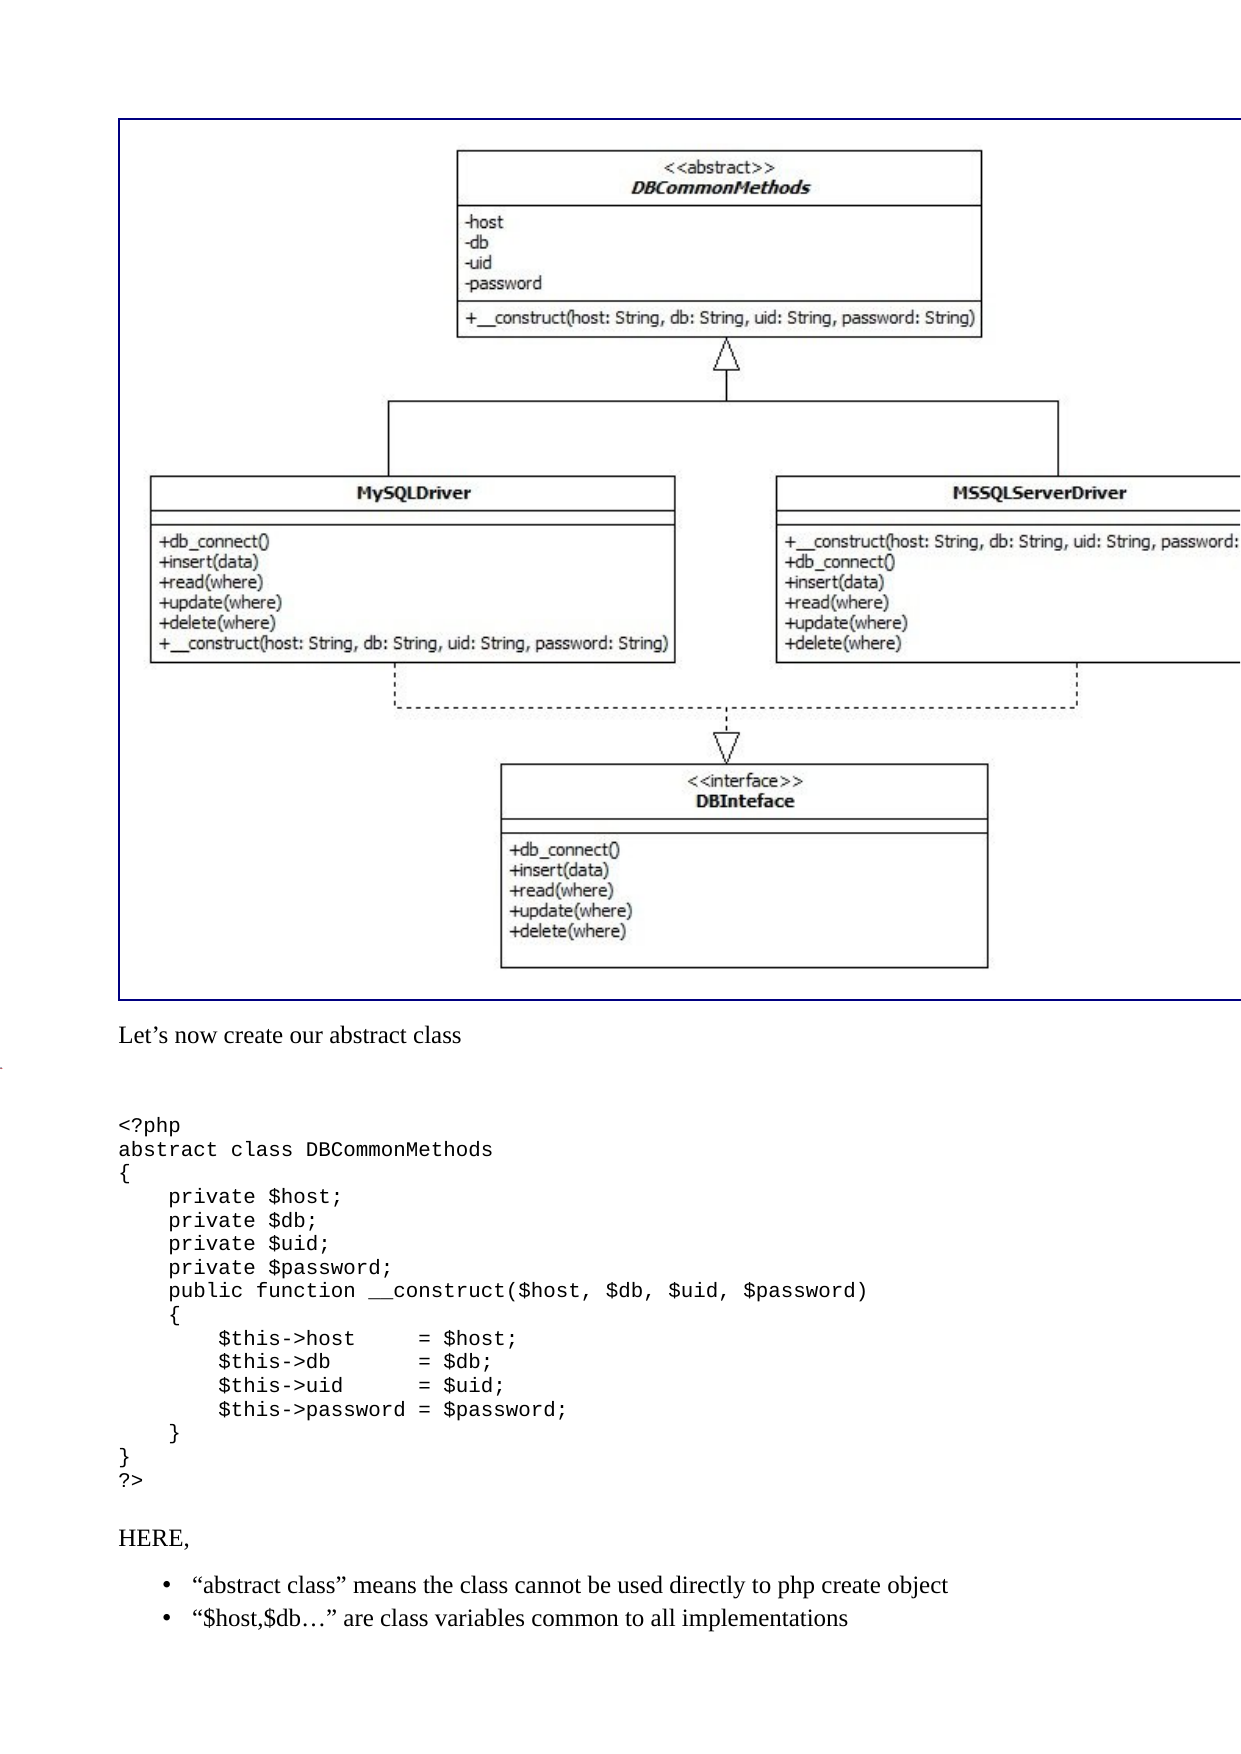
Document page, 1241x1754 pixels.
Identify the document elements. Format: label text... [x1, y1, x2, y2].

text <?php [118, 1115, 1122, 1139]
text HERE, [118, 1523, 1122, 1552]
picture [120, 120, 1241, 999]
text ?> [118, 1470, 1122, 1493]
text } [118, 1422, 1122, 1446]
text public function __construct($host, $db, $uid, $password) [118, 1281, 1122, 1304]
list “abstract class” means the class cannot be used directly to php create object [162, 1570, 1122, 1599]
text { [118, 1162, 1122, 1186]
text private $uid; [118, 1233, 1122, 1257]
text private $host; [118, 1186, 1122, 1209]
text } [118, 1446, 1122, 1470]
text private $password; [118, 1257, 1122, 1281]
text $this->uid = $uid; [118, 1375, 1122, 1399]
text abstract class DBCommonMethods [118, 1139, 1122, 1162]
text $this->host = $host; [118, 1328, 1122, 1351]
text $this->db = $db; [118, 1351, 1122, 1375]
text { [118, 1304, 1122, 1328]
text private $db; [118, 1209, 1122, 1233]
text $this->password = $password; [118, 1399, 1122, 1422]
list “$host,$db…” are class variables common to all implementations [162, 1603, 1122, 1632]
text Let’s now create our abstract class [118, 1020, 1122, 1048]
